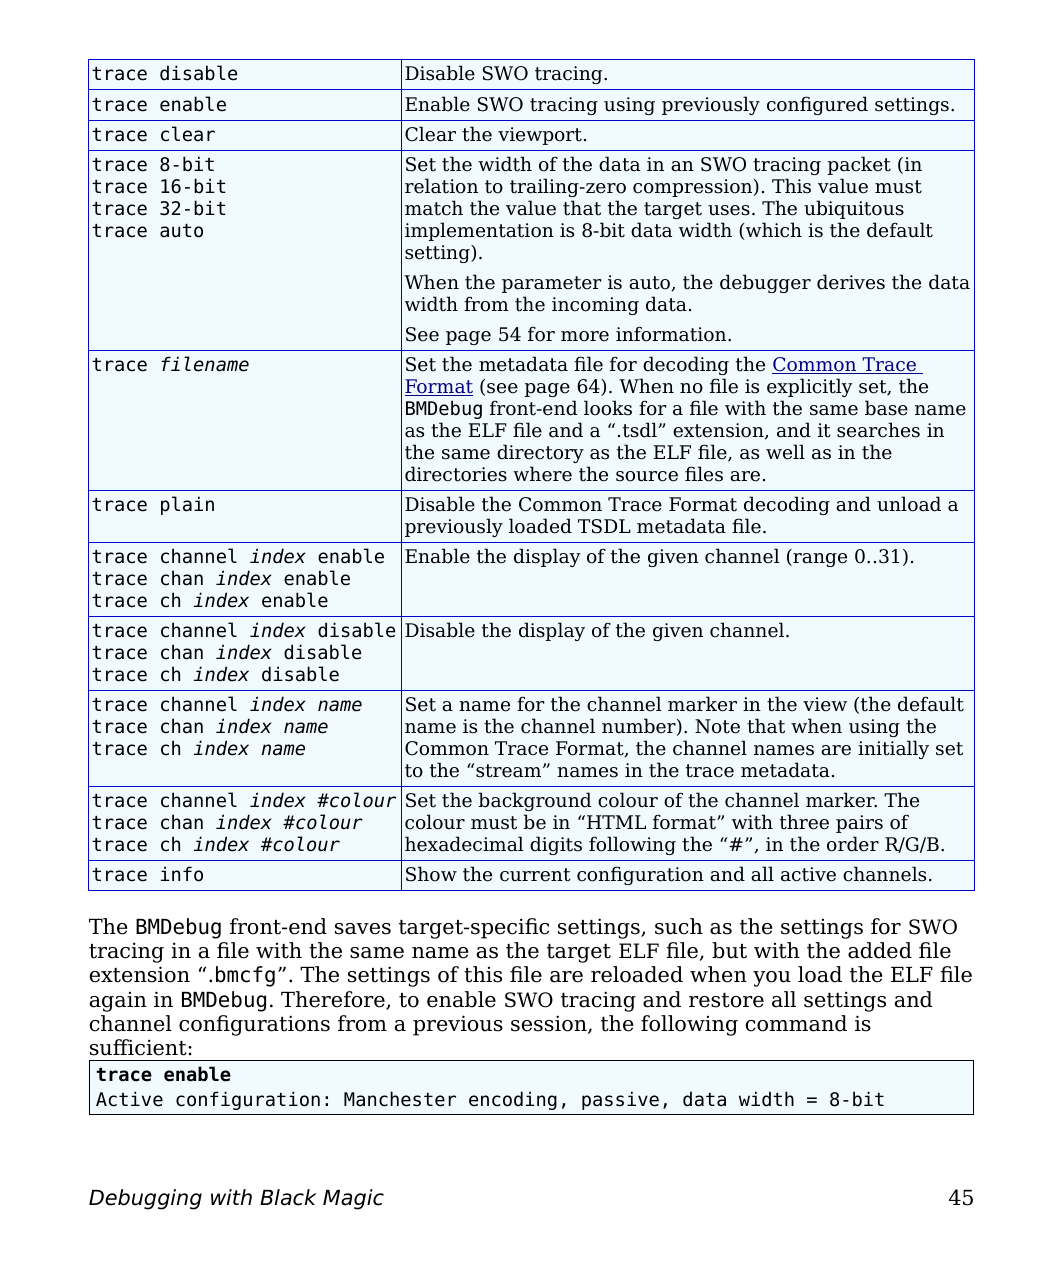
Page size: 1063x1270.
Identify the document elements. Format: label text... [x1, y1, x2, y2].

table_cell Disable the Common Trace Format decoding and unload a previously loaded TSDL metadata file. [402, 491, 974, 542]
table_cell Set the metadata file for decoding the Common Trace Format (see page 62). When no file is explicitly set, the BMDebug front-end looks for a file with the same base name as the ELF file and a “.tsdl” extension, and it searches in the same directory as the ELF file, as well as in the directories where the source files are. [402, 351, 974, 490]
table_cell trace channel index enable trace chan index enable trace ch index enable [89, 543, 401, 616]
table_cell Set a name for the channel marker in the view (the default name is the channel number). Note that when using the Common Trace Format, the channel names are initially set to the “stream” names in the trace metadata. [402, 691, 974, 786]
table_cell Set the width of the data in an SWO tracing packet (in relation to trailing-zero compression). This value must match the value that the target uses. The ubiquitous implementation is 8-bit data width (which is the default setting). When the parameter is auto, the debugger derives the data width from the incoming data. See page 53 for more information. [402, 151, 974, 350]
table_cell Disable the display of the given channel. [402, 617, 974, 690]
table_cell Set the background colour of the channel marker. The colour must be in “HTML format” with three pairs of hexadecimal digits following the “#”, in the order R/G/B. [402, 787, 974, 860]
table_cell trace clear [89, 121, 401, 150]
table_cell Enable the display of the given channel (range 0..31). [402, 543, 974, 616]
table_cell Disable SWO tracing. [402, 60, 974, 89]
table_cell trace channel index name trace chan index name trace ch index name [89, 691, 401, 786]
text trace enable [90, 1061, 973, 1086]
table_cell Clear the viewport. [402, 121, 974, 150]
table_cell Show the current configuration and all active channels. [402, 861, 974, 890]
table_cell trace info [89, 861, 401, 890]
text The BMDebug front-end saves target-specific settings, such as the settings for SWO tracing in a file with the same name as the target ELF file, but with the added file extension “.bmcfg”. The settings of this file are reloaded when you load the ELF file again in BMDebug. Therefore, to enable SWO tracing and restore all settings and channel configurations from a previous session, the following command is sufficient: [88, 915, 974, 1060]
table_cell trace filename [89, 351, 401, 490]
table_cell trace enable [89, 90, 401, 120]
text Active configuration: Manchester encoding, passive, data width = 8-bit [90, 1086, 973, 1114]
table_cell trace disable [89, 60, 401, 89]
table_cell trace channel index disable trace chan index disable trace ch index disable [89, 617, 401, 690]
table_cell trace 8-bit trace 16-bit trace 32-bit trace auto [89, 151, 401, 350]
table_cell trace channel index #colour trace chan index #colour trace ch index #colour [89, 787, 401, 860]
table_cell trace plain [89, 491, 401, 542]
table_cell Enable SWO tracing using previously configured settings. [402, 90, 974, 120]
